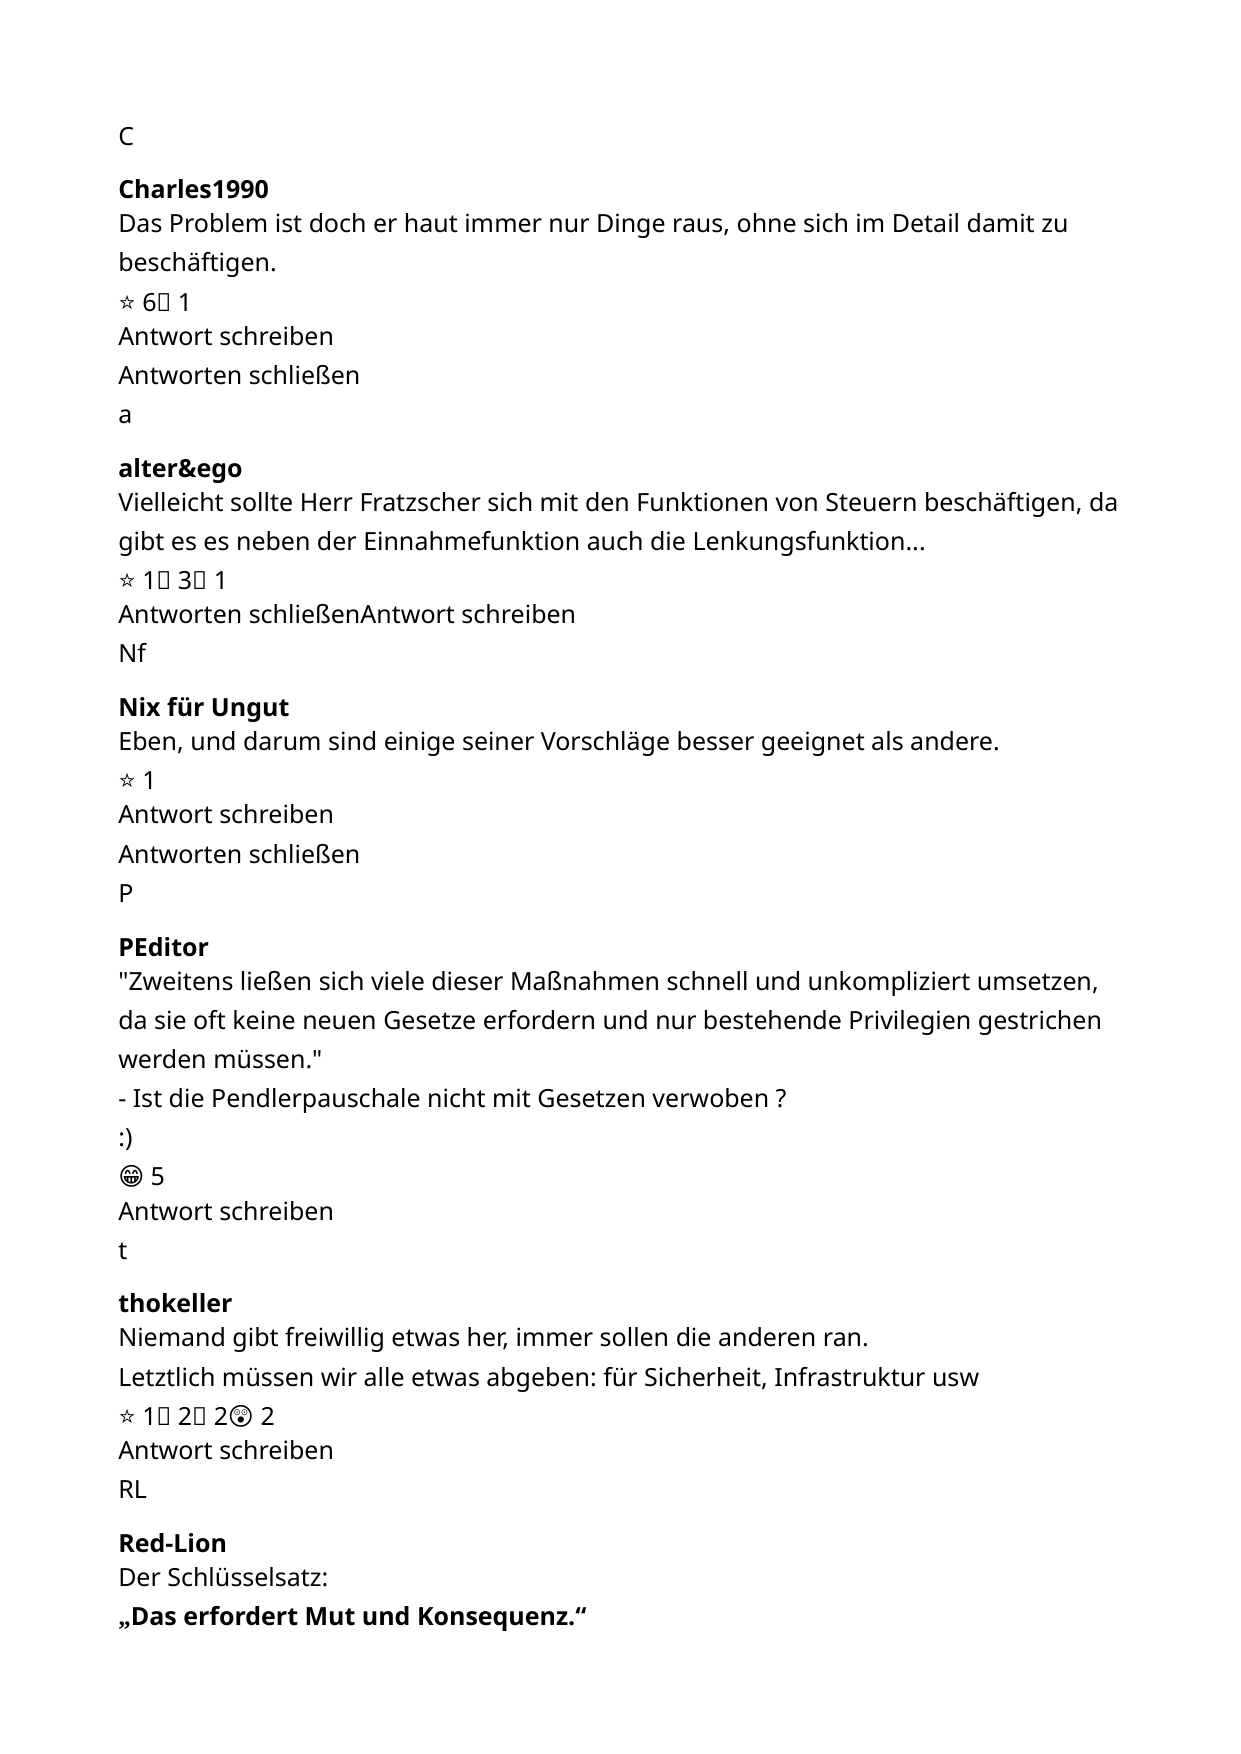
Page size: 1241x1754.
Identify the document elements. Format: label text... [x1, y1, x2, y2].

text Antwort schreiben [118, 318, 1122, 352]
subtitle thokeller [118, 1286, 1122, 1320]
text P [118, 875, 1122, 909]
text Antworten schließenAntwort schreiben [118, 597, 1122, 631]
text ⭐️ 6🤨 1 [118, 284, 1122, 318]
text Das Problem ist doch er haut immer nur Dinge raus, ohne sich im Detail damit zu beschäftigen. [118, 206, 1122, 279]
subtitle PEditor [118, 929, 1122, 963]
text Niemand gibt freiwillig etwas her, immer sollen die anderen ran. [118, 1320, 1122, 1354]
text Der Schlüsselsatz: [118, 1559, 1122, 1593]
text ⭐️ 1🙁 2🤨 2😲 2 [118, 1398, 1122, 1432]
text ⭐️ 1 [118, 763, 1122, 797]
text Eben, und darum sind einige seiner Vorschläge besser geeignet als andere. [118, 724, 1122, 758]
text Letztlich müssen wir alle etwas abgeben: für Sicherheit, Infrastruktur usw [118, 1359, 1122, 1393]
text Nf [118, 636, 1122, 670]
text Antwort schreiben [118, 797, 1122, 831]
text t [118, 1232, 1122, 1266]
subtitle Red-Lion [118, 1525, 1122, 1559]
subtitle alter&ego [118, 450, 1122, 484]
text a [118, 397, 1122, 431]
subtitle Charles1990 [118, 172, 1122, 206]
text C [118, 118, 1122, 152]
subtitle Nix für Ungut [118, 690, 1122, 724]
text - Ist die Pendlerpauschale nicht mit Gesetzen verwoben ? [118, 1081, 1122, 1115]
text Antworten schließen [118, 836, 1122, 870]
text Vielleicht sollte Herr Fratzscher sich mit den Funktionen von Steuern beschäftigen, da gibt es es neben der Einnahmefunktion auch die Lenkungsfunktion... [118, 484, 1122, 558]
text "Zweitens ließen sich viele dieser Maßnahmen schnell und unkompliziert umsetzen, da sie oft keine neuen Gesetze erfordern und nur bestehende Privilegien gestrichen werden müssen." [118, 963, 1122, 1076]
text Antwort schreiben [118, 1432, 1122, 1467]
text Antworten schließen [118, 357, 1122, 392]
text :) [118, 1120, 1122, 1154]
text 😁 5 [118, 1159, 1122, 1193]
text Antwort schreiben [118, 1193, 1122, 1227]
text „Das erfordert Mut und Konsequenz.“ [118, 1599, 1122, 1633]
text RL [118, 1472, 1122, 1506]
text ⭐️ 1🙁 3🤨 1 [118, 563, 1122, 597]
